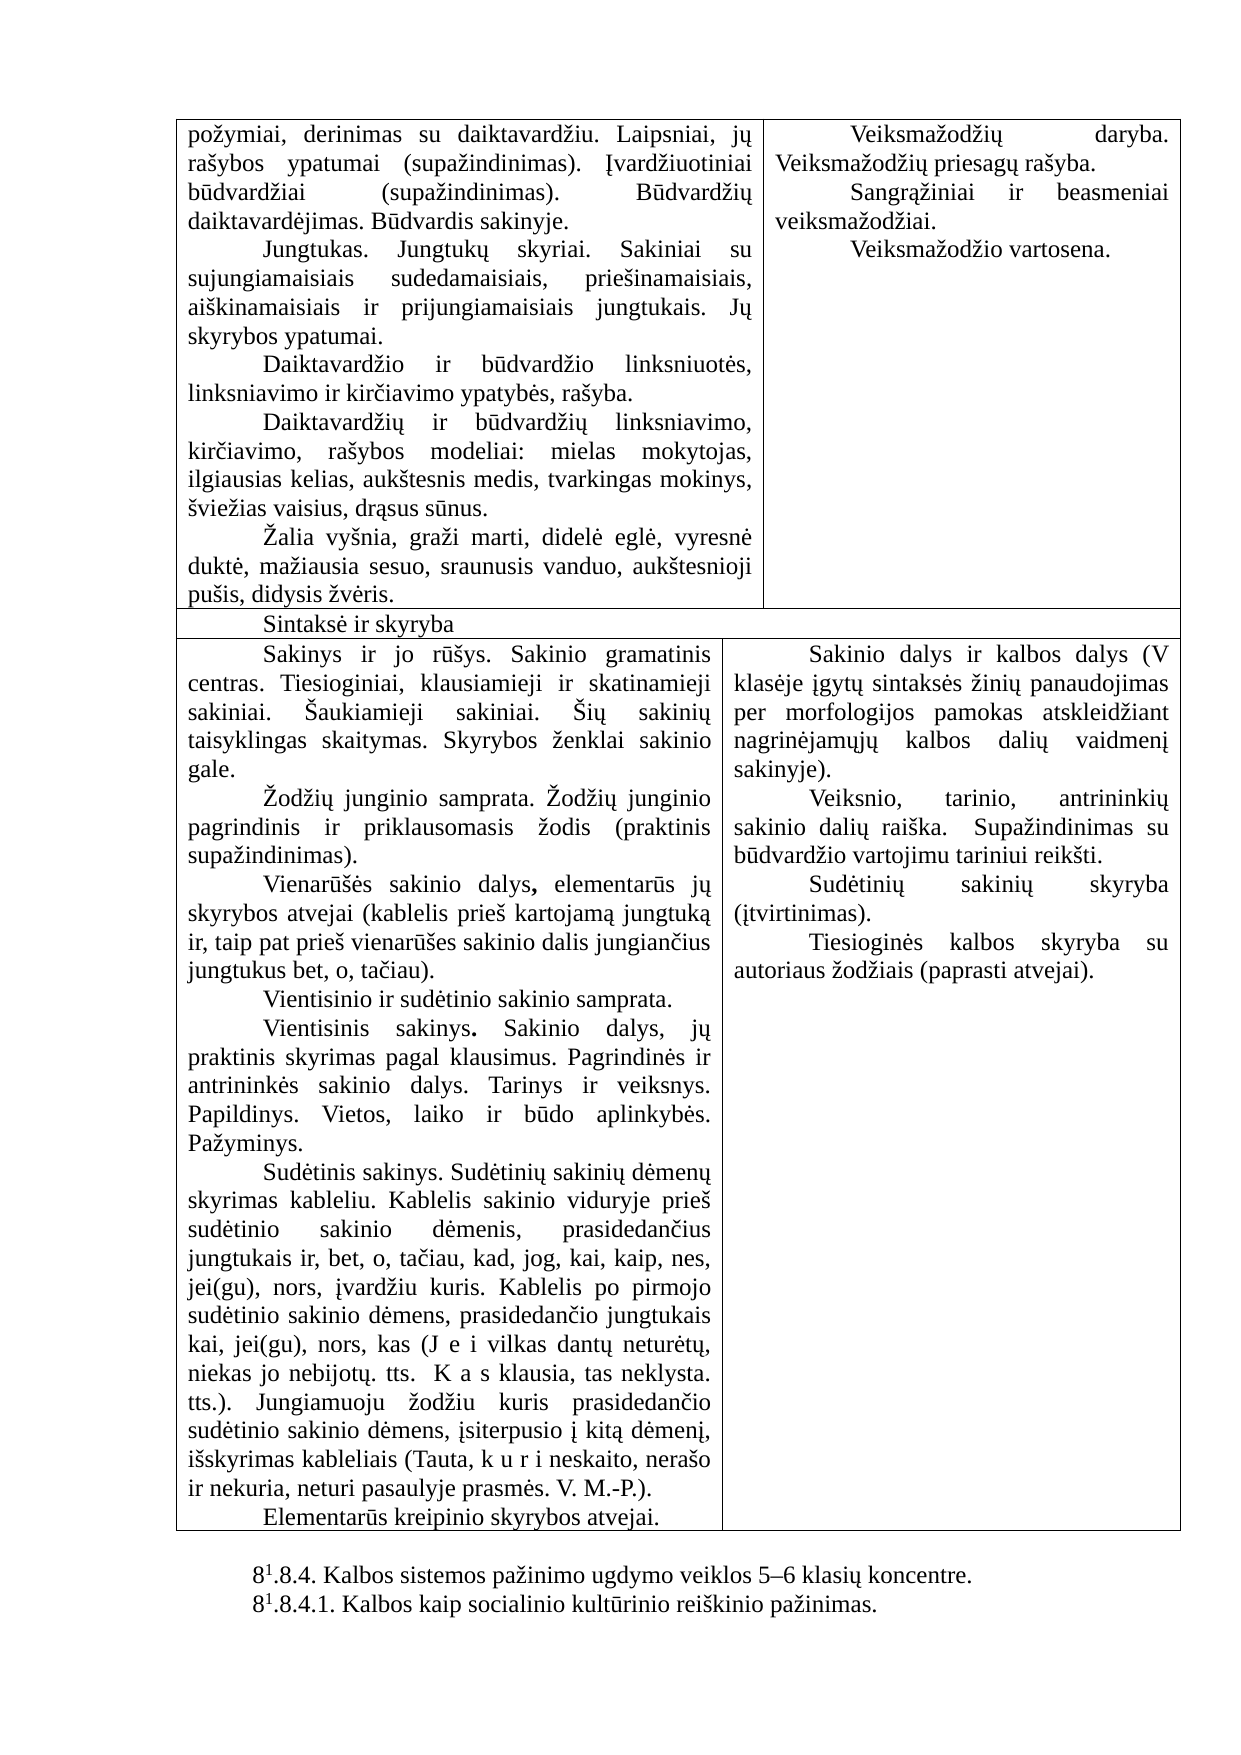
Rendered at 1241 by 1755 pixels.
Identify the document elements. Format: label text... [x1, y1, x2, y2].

table_cell Sintaksė ir skyryba [177, 609, 1180, 638]
table_cell Sakinio dalys ir kalbos dalys (V klasėje įgytų sintaksės žinių panaudojimas per morfologijos pamokas atskleidžiant nagrinėjamųjų kalbos dalių vaidmenį sakinyje). Veiksnio, tarinio, antrininkių sakinio dalių raiška. Supažindinimas su būdvardžio vartojimu tariniui reikšti. Sudėtinių sakinių skyryba (įtvirtinimas). Tiesioginės kalbos skyryba su autoriaus žodžiais (paprasti atvejai). [723, 639, 1180, 1530]
text 81.8.4.1. Kalbos kaip socialinio kultūrinio reiškinio pažinimas. [177, 1589, 1182, 1618]
table_cell požymiai, derinimas su daiktavardžiu. Laipsniai, jų rašybos ypatumai (supažindinimas). Įvardžiuotiniai būdvardžiai (supažindinimas). Būdvardžių daiktavardėjimas. Būdvardis sakinyje. Jungtukas. Jungtukų skyriai. Sakiniai su sujungiamaisiais sudedamaisiais, priešinamaisiais, aiškinamaisiais ir prijungiamaisiais jungtukais. Jų skyrybos ypatumai. Daiktavardžio ir būdvardžio linksniuotės, linksniavimo ir kirčiavimo ypatybės, rašyba. Daiktavardžių ir būdvardžių linksniavimo, kirčiavimo, rašybos modeliai: mielas mokytojas, ilgiausias kelias, aukštesnis medis, tvarkingas mokinys, šviežias vaisius, drąsus sūnus. Žalia vyšnia, graži marti, didelė eglė, vyresnė duktė, mažiausia sesuo, sraunusis vanduo, aukštesnioji pušis, didysis žvėris. [177, 120, 763, 608]
table_cell Sakinys ir jo rūšys. Sakinio gramatinis centras. Tiesioginiai, klausiamieji ir skatinamieji sakiniai. Šaukiamieji sakiniai. Šių sakinių taisyklingas skaitymas. Skyrybos ženklai sakinio gale. Žodžių junginio samprata. Žodžių junginio pagrindinis ir priklausomasis žodis (praktinis supažindinimas). Vienarūšės sakinio dalys, elementarūs jų skyrybos atvejai (kablelis prieš kartojamą jungtuką ir, taip pat prieš vienarūšes sakinio dalis jungiančius jungtukus bet, o, tačiau). Vientisinio ir sudėtinio sakinio samprata. Vientisinis sakinys. Sakinio dalys, jų praktinis skyrimas pagal klausimus. Pagrindinės ir antrininkės sakinio dalys. Tarinys ir veiksnys. Papildinys. Vietos, laiko ir būdo aplinkybės. Pažyminys. Sudėtinis sakinys. Sudėtinių sakinių dėmenų skyrimas kableliu. Kablelis sakinio viduryje prieš sudėtinio sakinio dėmenis, prasidedančius jungtukais ir, bet, o, tačiau, kad, jog, kai, kaip, nes, jei(gu), nors, įvardžiu kuris. Kablelis po pirmojo sudėtinio sakinio dėmens, prasidedančio jungtukais kai, jei(gu), nors, kas (J e i vilkas dantų neturėtų, niekas jo nebijotų. tts. K a s klausia, tas neklysta. tts.). Jungiamuoju žodžiu kuris prasidedančio sudėtinio sakinio dėmens, įsiterpusio į kitą dėmenį, išskyrimas kableliais (Tauta, k u r i neskaito, nerašo ir nekuria, neturi pasaulyje prasmės. V. M.-P.). Elementarūs kreipinio skyrybos atvejai. [177, 639, 722, 1530]
text 81.8.4. Kalbos sistemos pažinimo ugdymo veiklos 5–6 klasių koncentre. [177, 1560, 1182, 1589]
table_cell Veiksmažodžių daryba. Veiksmažodžių priesagų rašyba. Sangrąžiniai ir beasmeniai veiksmažodžiai. Veiksmažodžio vartosena. [764, 120, 1180, 608]
